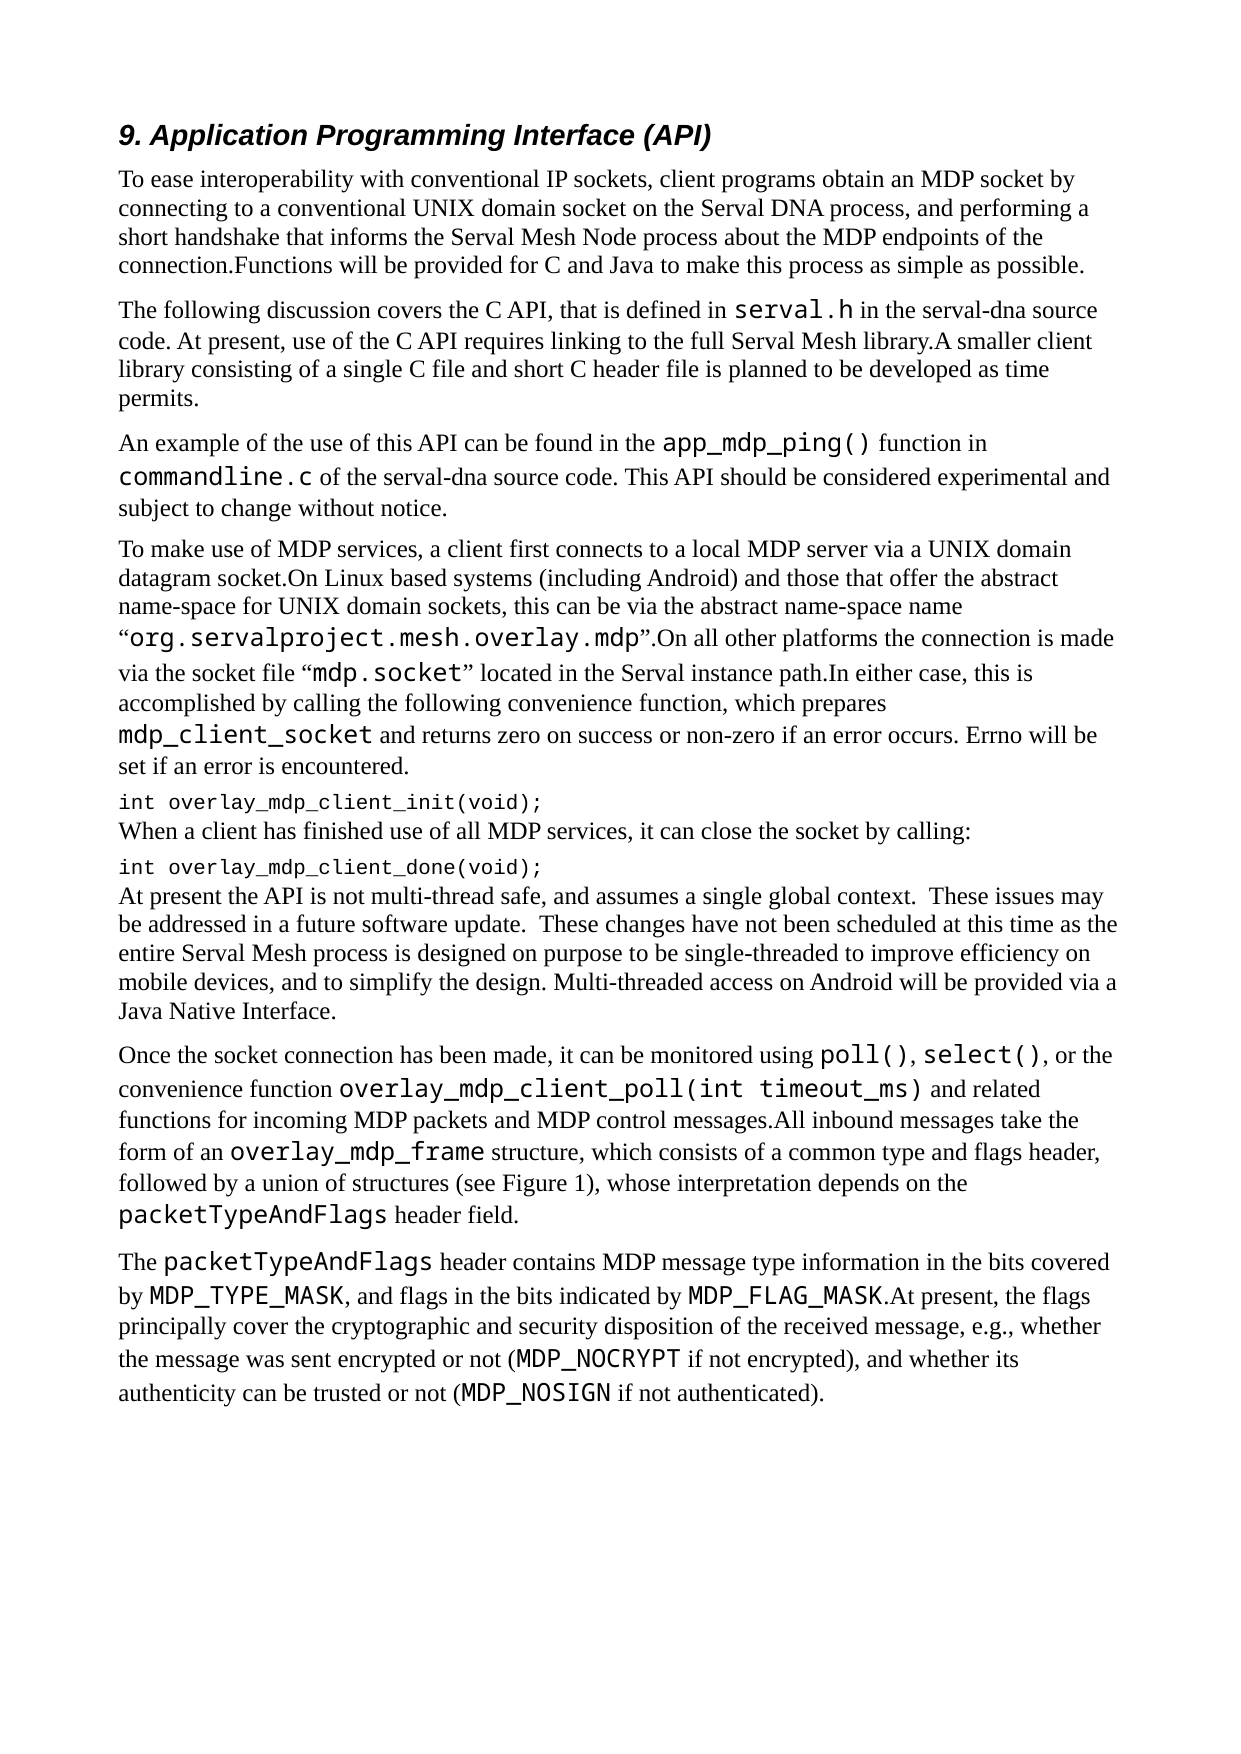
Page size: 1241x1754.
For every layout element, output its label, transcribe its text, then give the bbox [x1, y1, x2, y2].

text At present the API is not multi-thread safe, and assumes a single global context. These issues may be addressed in a future software update. These changes have not been scheduled at this time as the entire Serval Mesh process is designed on purpose to be single-threaded to improve efficiency on mobile devices, and to simplify the design. Multi-threaded access on Android will be provided via a Java Native Interface. [118, 881, 1122, 1024]
text The following discussion covers the C API, that is defined in serval.h in the serval-dna source code. At present, use of the C API requires linking to the full Serval Mesh library.A smaller client library consisting of a single C file and short C header file is planned to be developed as time permits. [118, 292, 1122, 412]
text When a client has finished use of all MDP services, it can close the socket by calling: [118, 816, 1122, 845]
text To make use of MDP services, a client first connects to a local MDP server via a UNIX domain datagram socket.On Linux based systems (including Android) and those that offer the abstract name-space for UNIX domain sockets, this can be via the abstract name-space name “org.servalproject.mesh.overlay.mdp”.On all other platforms the connection is made via the socket file “mdp.socket” located in the Serval instance path.In either case, this is accomplished by calling the following convenience function, which prepares mdp_client_socket and returns zero on success or non-zero if an error occurs. Errno will be set if an error is encountered. [118, 534, 1122, 780]
text int overlay_mdp_client_done(void); [118, 857, 1122, 881]
text An example of the use of this API can be found in the app_mdp_ping() function in commandline.c of the serval-dna source code. This API should be considered experimental and subject to change without notice. [118, 424, 1122, 521]
text Once the socket connection has been made, it can be monitored using poll(), select(), or the convenience function overlay_mdp_client_poll(int timeout_ms) and related functions for incoming MDP packets and MDP control messages.All inbound messages take the form of an overlay_mdp_frame structure, which consists of a common type and flags header, followed by a union of structures (see Figure 1), whose interpretation depends on the packetTypeAndFlags header field. [118, 1037, 1122, 1231]
text int overlay_mdp_client_init(void); [118, 792, 1122, 816]
text To ease interoperability with conventional IP sockets, client programs obtain an MDP socket by connecting to a conventional UNIX domain socket on the Serval DNA process, and performing a short handshake that informs the Serval Mesh Node process about the MDP endpoints of the connection.Functions will be provided for C and Java to make this process as simple as possible. [118, 164, 1122, 279]
subtitle 9. Application Programming Interface (API) [118, 118, 1122, 152]
text The packetTypeAndFlags header contains MDP message type information in the bits covered by MDP_TYPE_MASK, and flags in the bits indicated by MDP_FLAG_MASK.At present, the flags principally cover the cryptographic and security disposition of the received message, e.g., whether the message was sent encrypted or not (MDP_NOCRYPT if not encrypted), and whether its authenticity can be trusted or not (MDP_NOSIGN if not authenticated). [118, 1243, 1122, 1408]
